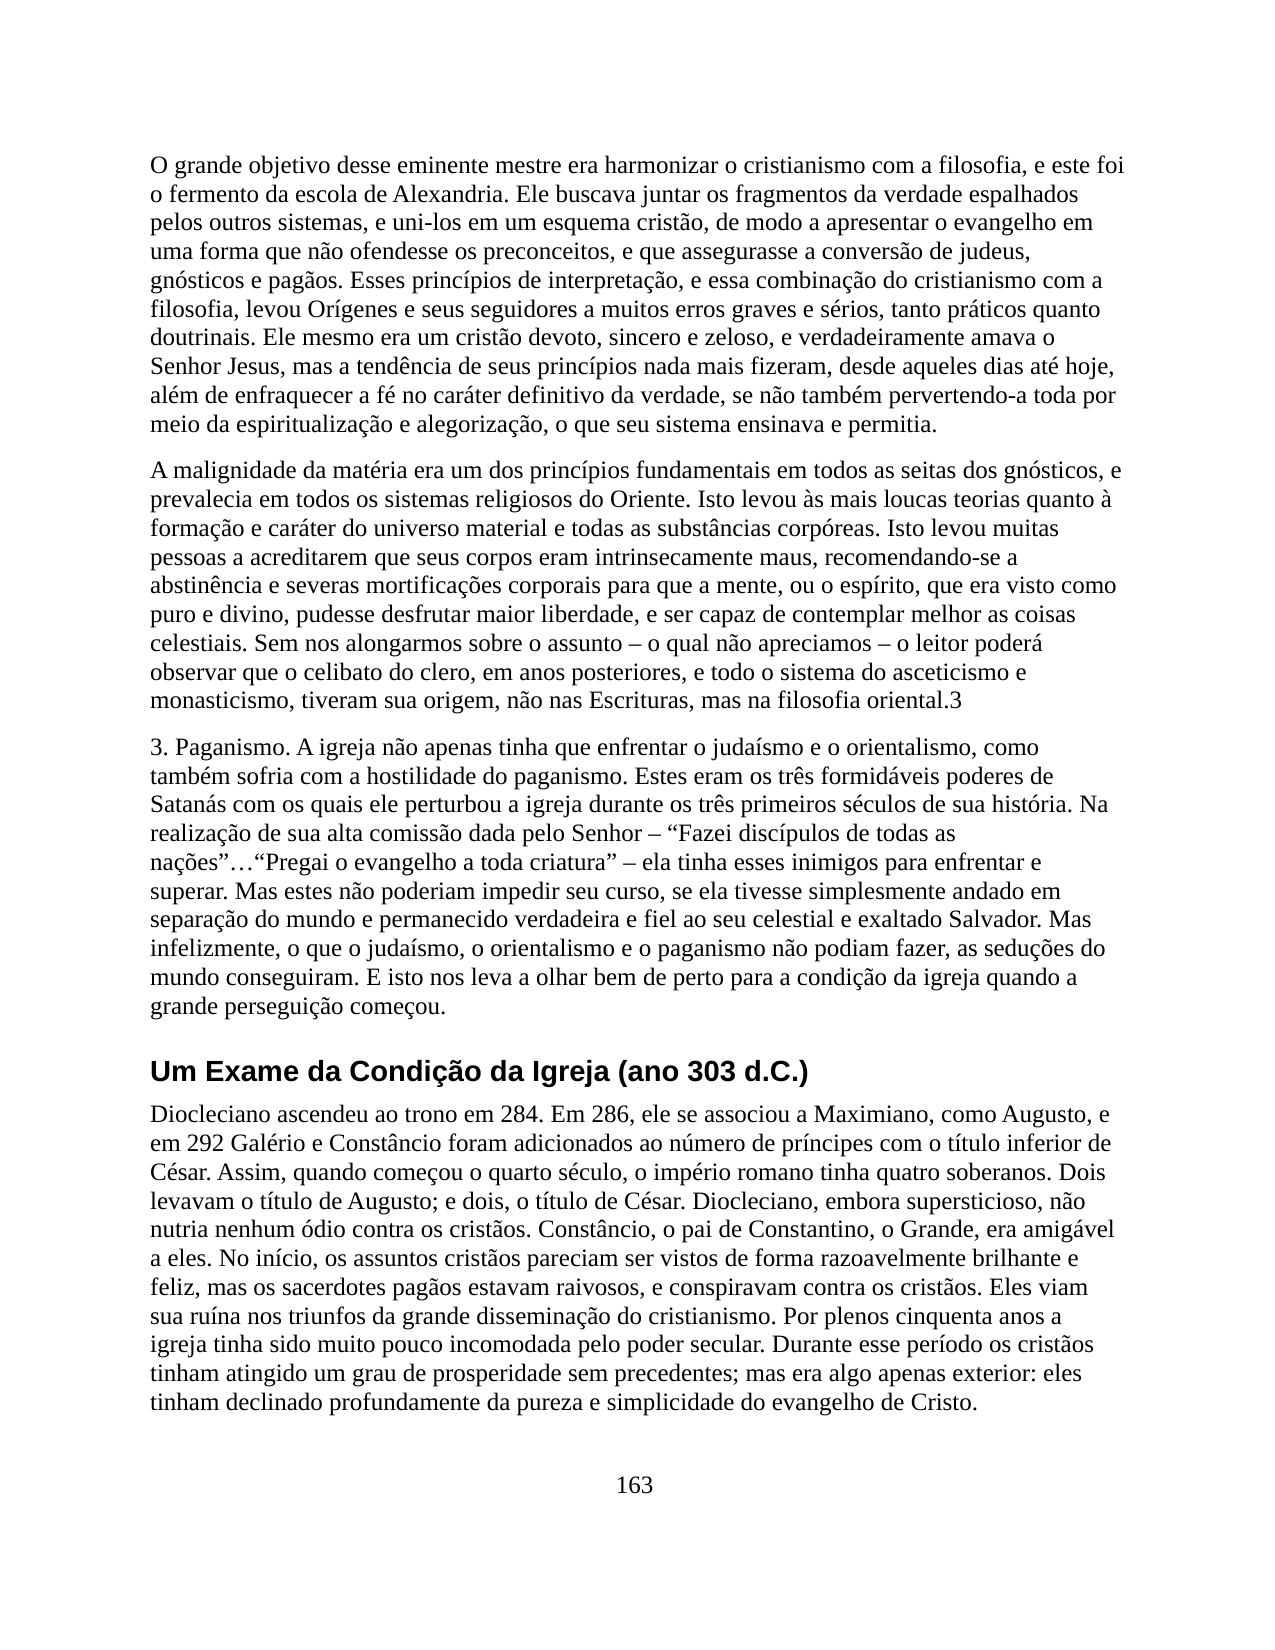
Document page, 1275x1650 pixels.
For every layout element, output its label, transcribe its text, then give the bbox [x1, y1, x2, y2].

text O grande objetivo desse eminente mestre era harmonizar o cristianismo com a filosofia, e este foi o fermento da escola de Alexandria. Ele buscava juntar os fragmentos da verdade espalhados pelos outros sistemas, e uni-los em um esquema cristão, de modo a apresentar o evangelho em uma forma que não ofendesse os preconceitos, e que assegurasse a conversão de judeus, gnósticos e pagãos. Esses princípios de interpretação, e essa combinação do cristianismo com a filosofia, levou Orígenes e seus seguidores a muitos erros graves e sérios, tanto práticos quanto doutrinais. Ele mesmo era um cristão devoto, sincero e zeloso, e verdadeiramente amava o Senhor Jesus, mas a tendência de seus princípios nada mais fizeram, desde aqueles dias até hoje, além de enfraquecer a fé no caráter definitivo da verdade, se não também pervertendo-a toda por meio da espiritualização e alegorização, o que seu sistema ensinava e permitia. [150, 150, 1125, 437]
text A malignidade da matéria era um dos princípios fundamentais em todos as seitas dos gnósticos, e prevalecia em todos os sistemas religiosos do Oriente. Isto levou às mais loucas teorias quanto à formação e caráter do universo material e todas as substâncias corpóreas. Isto levou muitas pessoas a acreditarem que seus corpos eram intrinsecamente maus, recomendando-se a abstinência e severas mortificações corporais para que a mente, ou o espírito, que era visto como puro e divino, pudesse desfrutar maior liberdade, e ser capaz de contemplar melhor as coisas celestiais. Sem nos alongarmos sobre o assunto – o qual não apreciamos – o leitor poderá observar que o celibato do clero, em anos posteriores, e todo o sistema do asceticismo e monasticismo, tiveram sua origem, não nas Escrituras, mas na filosofia oriental.3 [150, 455, 1125, 714]
text Diocleciano ascendeu ao trono em 284. Em 286, ele se associou a Maximiano, como Augusto, e em 292 Galério e Constâncio foram adicionados ao número de príncipes com o título inferior de César. Assim, quando começou o quarto século, o império romano tinha quatro soberanos. Dois levavam o título de Augusto; e dois, o título de César. Diocleciano, embora supersticioso, não nutria nenhum ódio contra os cristãos. Constâncio, o pai de Constantino, o Grande, era amigável a eles. No início, os assuntos cristãos pareciam ser vistos de forma razoavelmente brilhante e feliz, mas os sacerdotes pagãos estavam raivosos, e conspiravam contra os cristãos. Eles viam sua ruína nos triunfos da grande disseminação do cristianismo. Por plenos cinquenta anos a igreja tinha sido muito pouco incomodada pelo poder secular. Durante esse período os cristãos tinham atingido um grau de prosperidade sem precedentes; mas era algo apenas exterior: eles tinham declinado profundamente da pureza e simplicidade do evangelho de Cristo. [150, 1099, 1125, 1416]
subtitle Um Exame da Condição da Igreja (ano 303 d.C.) [150, 1053, 1125, 1087]
text 3. Paganismo. A igreja não apenas tinha que enfrentar o judaísmo e o orientalismo, como também sofria com a hostilidade do paganismo. Estes eram os três formidáveis poderes de Satanás com os quais ele perturbou a igreja durante os três primeiros séculos de sua história. Na realização de sua alta comissão dada pelo Senhor – “Fazei discípulos de todas as nações”…“Pregai o evangelho a toda criatura” – ela tinha esses inimigos para enfrentar e superar. Mas estes não poderiam impedir seu curso, se ela tivesse simplesmente andado em separação do mundo e permanecido verdadeira e fiel ao seu celestial e exaltado Salvador. Mas infelizmente, o que o judaísmo, o orientalismo e o paganismo não podiam fazer, as seduções do mundo conseguiram. E isto nos leva a olhar bem de perto para a condição da igreja quando a grande perseguição começou. [150, 732, 1125, 1019]
